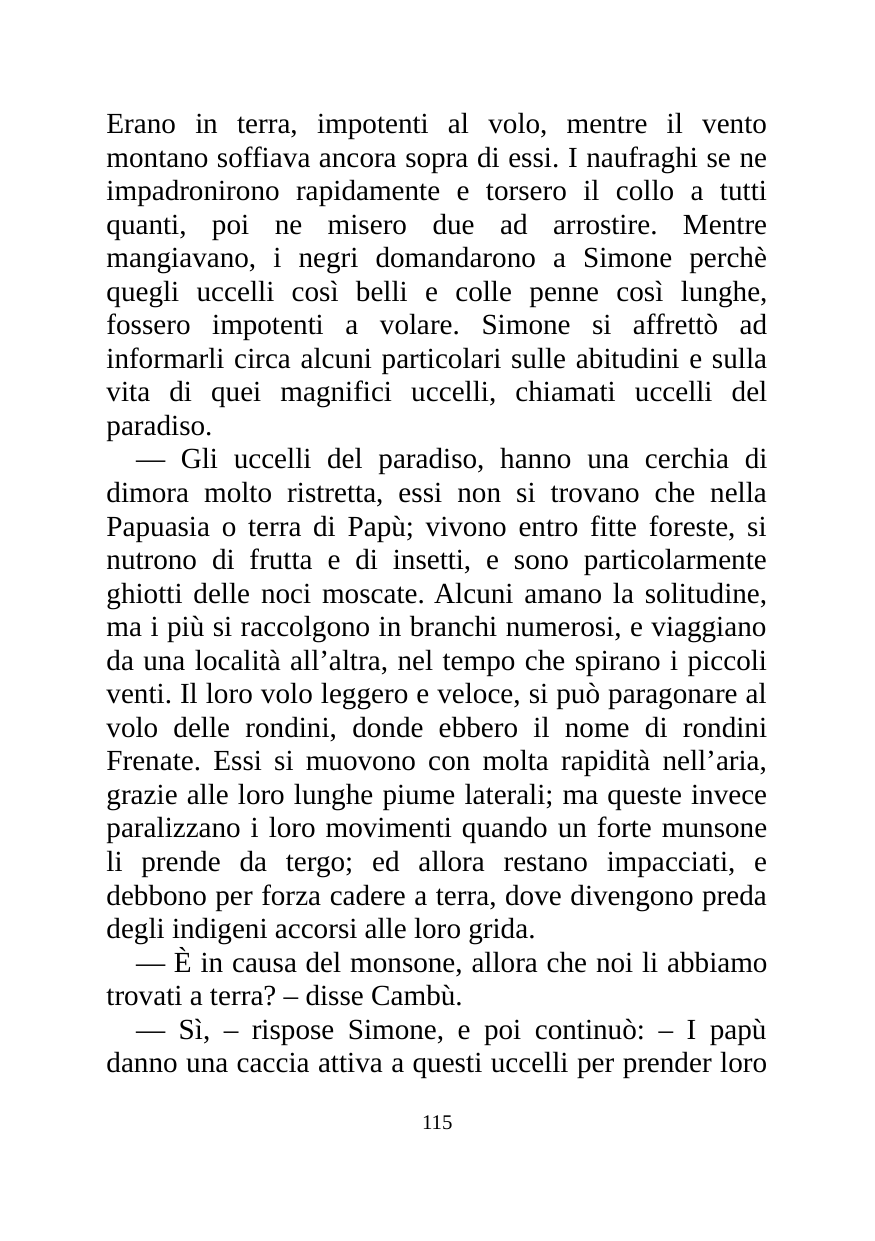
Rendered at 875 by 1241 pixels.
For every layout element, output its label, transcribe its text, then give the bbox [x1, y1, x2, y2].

text — Gli uccelli del paradiso, hanno una cerchia di dimora molto ristretta, essi non si trovano che nella Papuasia o terra di Papù; vivono entro fitte foreste, si nutrono di frutta e di insetti, e sono particolarmente ghiotti delle noci moscate. Alcuni amano la solitudine, ma i più si raccolgono in branchi numerosi, e viaggiano da una località all’altra, nel tempo che spirano i piccoli venti. Il loro volo leggero e veloce, si può paragonare al volo delle rondini, donde ebbero il nome di rondini Frenate. Essi si muovono con molta rapidità nell’aria, grazie alle loro lunghe piume laterali; ma queste invece paralizzano i loro movimenti quando un forte munsone li prende da tergo; ed allora restano impacciati, e debbono per forza cadere a terra, dove divengono preda degli indigeni accorsi alle loro grida. [106, 442, 768, 945]
text Erano in terra, impotenti al volo, mentre il vento montano soffiava ancora sopra di essi. I naufraghi se ne impadronirono rapidamente e torsero il collo a tutti quanti, poi ne misero due ad arrostire. Mentre mangiavano, i negri domandarono a Simone perchè quegli uccelli così belli e colle penne così lunghe, fossero impotenti a volare. Simone si affrettò ad informarli circa alcuni particolari sulle abitudini e sulla vita di quei magnifici uccelli, chiamati uccelli del paradiso. [106, 106, 768, 442]
text — Sì, – rispose Simone, e poi continuò: – I papù danno una caccia attiva a questi uccelli per prender loro [106, 1012, 768, 1079]
text — È in causa del monsone, allora che noi li abbiamo trovati a terra? – disse Cambù. [106, 945, 768, 1012]
